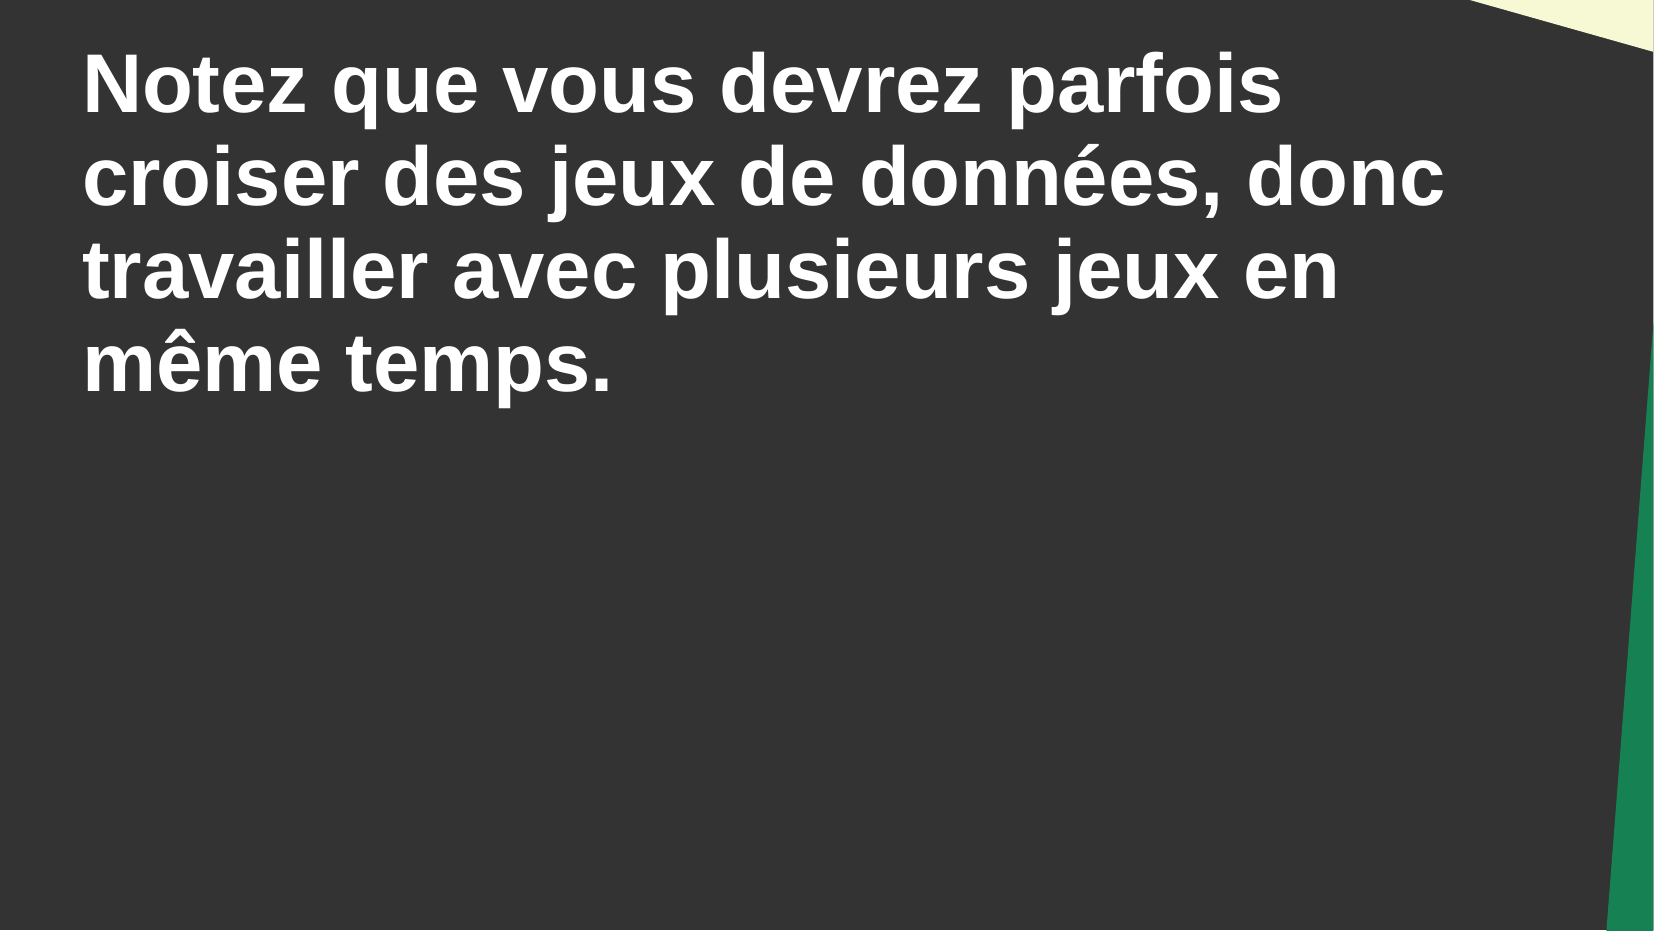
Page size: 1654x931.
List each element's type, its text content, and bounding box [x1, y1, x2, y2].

title Notez que vous devrez parfois croiser des jeux de données, donc travailler avec plusieurs jeux en même temps. [82, 37, 1571, 410]
text_box [1606, 315, 1654, 931]
text_box [1469, 0, 1654, 53]
